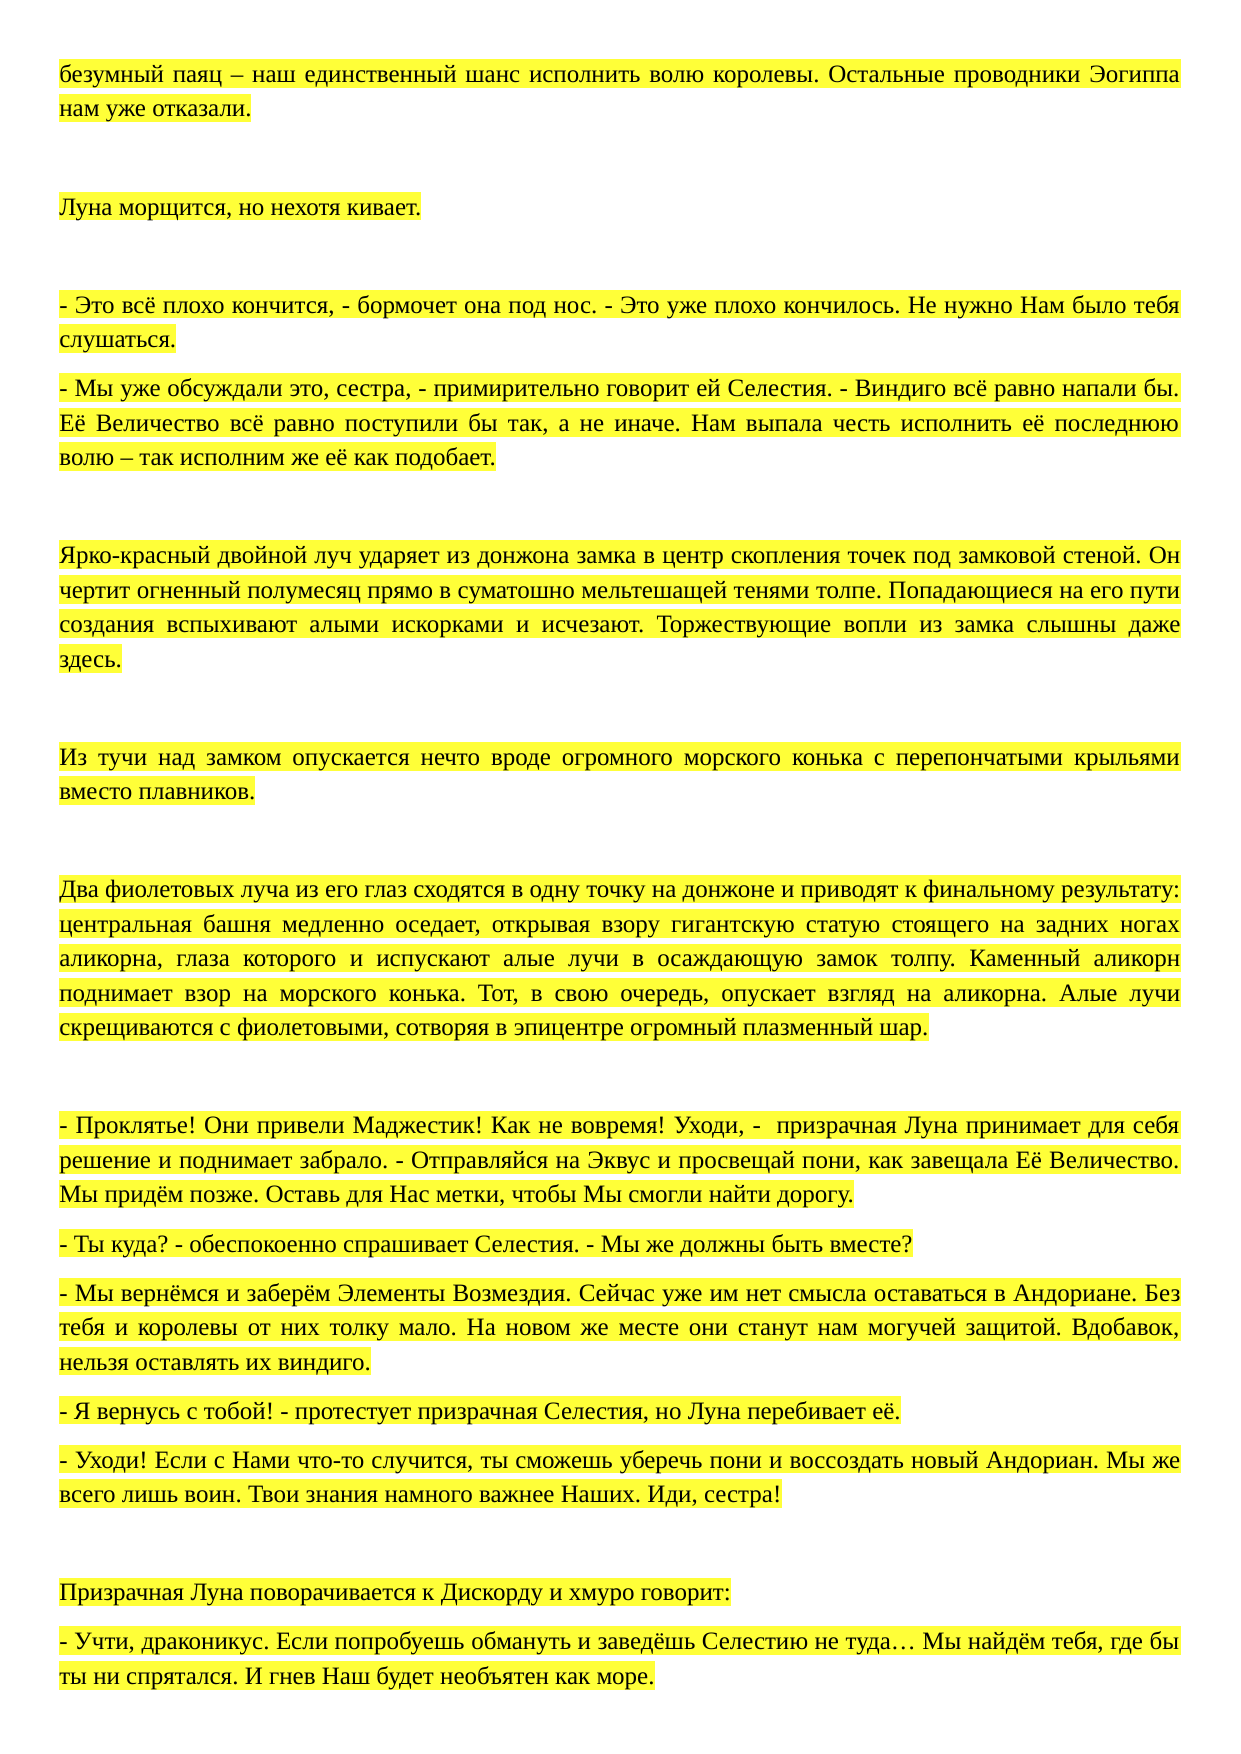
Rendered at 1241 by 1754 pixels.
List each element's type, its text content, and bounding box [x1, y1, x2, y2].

text - Это всё плохо кончится, - бормочет она под нос. - Это уже плохо кончилось. Не нужно Нам было тебя слушаться. [59, 290, 1181, 353]
text - Я вернусь с тобой! - протестует призрачная Селестия, но Луна перебивает её. [59, 1396, 1181, 1424]
text - Ты куда? - обеспокоенно спрашивает Селестия. - Мы же должны быть вместе? [59, 1229, 1181, 1257]
text - Мы вернёмся и заберём Элементы Возмездия. Сейчас уже им нет смысла оставаться в Андориане. Без тебя и королевы от них толку мало. На новом же месте они станут нам могучей защитой. Вдобавок, нельзя оставлять их виндиго. [59, 1278, 1181, 1375]
text Ярко-красный двойной луч ударяет из донжона замка в центр скопления точек под замковой стеной. Он чертит огненный полумесяц прямо в суматошно мельтешащей тенями толпе. Попадающиеся на его пути создания вспыхивают алыми искорками и исчезают. Торжествующие вопли из замка слышны даже здесь. [59, 540, 1181, 673]
text Луна морщится, но нехотя кивает. [59, 192, 1181, 220]
text - Проклятье! Они привели Маджестик! Как не вовремя! Уходи, - призрачная Луна принимает для себя решение и поднимает забрало. - Отправляйся на Эквус и просвещай пони, как завещала Её Величество. Мы придём позже. Оставь для Нас метки, чтобы Мы смогли найти дорогу. [59, 1111, 1181, 1208]
text Два фиолетовых луча из его глаз сходятся в одну точку на донжоне и приводят к финальному результату: центральная башня медленно оседает, открывая взору гигантскую статую стоящего на задних ногах аликорна, глаза которого и испускают алые лучи в осаждающую замок толпу. Каменный аликорн поднимает взор на морского конька. Тот, в свою очередь, опускает взгляд на аликорна. Алые лучи скрещиваются с фиолетовыми, сотворяя в эпицентре огромный плазменный шар. [59, 874, 1181, 1041]
text - Уходи! Если с Нами что-то случится, ты сможешь уберечь пони и воссоздать новый Андориан. Мы же всего лишь воин. Твои знания намного важнее Наших. Иди, сестра! [59, 1445, 1181, 1508]
text Из тучи над замком опускается нечто вроде огромного морского конька с перепончатыми крыльями вместо плавников. [59, 742, 1181, 805]
text безумный паяц – наш единственный шанс исполнить волю королевы. Остальные проводники Эогиппа нам уже отказали. [59, 59, 1181, 122]
text Призрачная Луна поворачивается к Дискорду и хмуро говорит: [59, 1577, 1181, 1606]
text - Учти, драконикус. Если попробуешь обмануть и заведёшь Селестию не туда… Мы найдём тебя, где бы ты ни спрятался. И гнев Наш будет необъятен как море. [59, 1626, 1181, 1690]
text - Мы уже обсуждали это, сестра, - примирительно говорит ей Селестия. - Виндиго всё равно напали бы. Её Величество всё равно поступили бы так, а не иначе. Нам выпала честь исполнить её последнюю волю – так исполним же её как подобает. [59, 373, 1181, 471]
